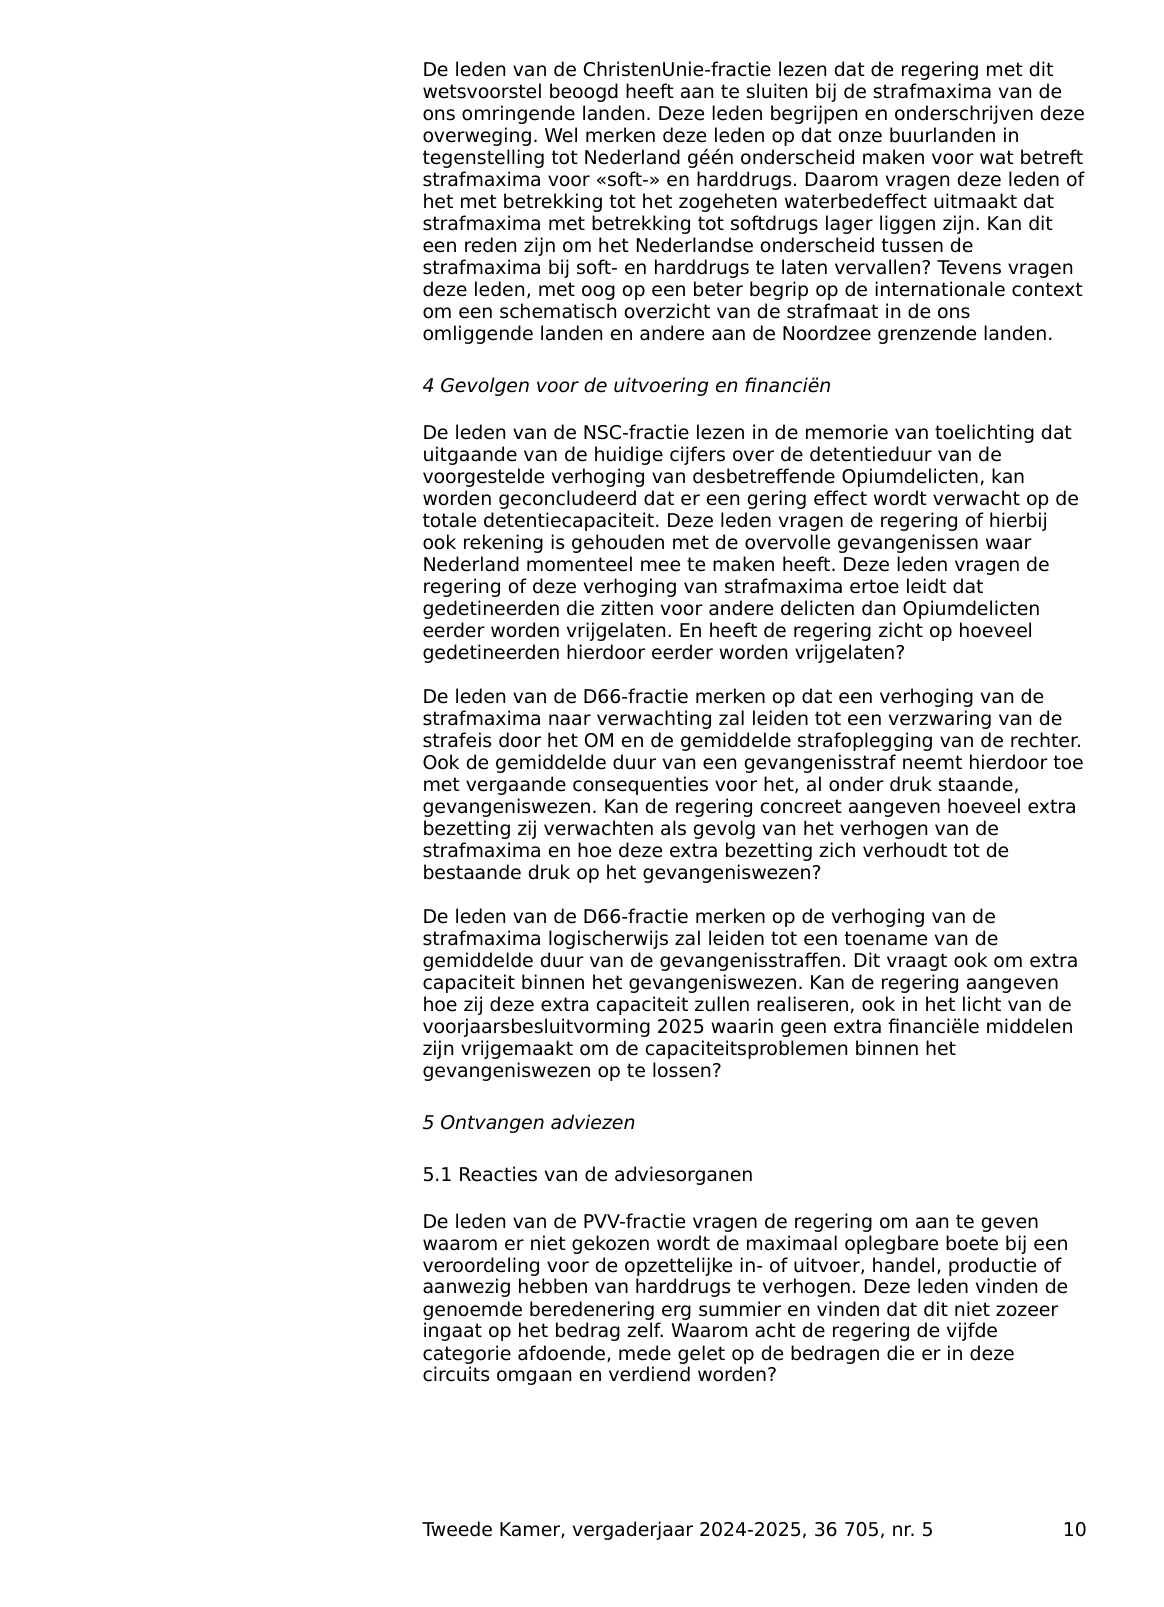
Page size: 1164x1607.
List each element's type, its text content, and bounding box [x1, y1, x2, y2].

subtitle 5.1 Reacties van de adviesorganen [422, 1163, 1087, 1186]
subtitle 4 Gevolgen voor de uitvoering en financiën [422, 375, 1087, 397]
text De leden van de NSC-fractie lezen in de memorie van toelichting dat uitgaande van de huidige cijfers over de detentieduur van de voorgestelde verhoging van desbetreffende Opiumdelicten, kan worden geconcludeerd dat er een gering effect wordt verwacht op de totale detentiecapaciteit. Deze leden vragen de regering of hierbij ook rekening is gehouden met de overvolle gevangenissen waar Nederland momenteel mee te maken heeft. Deze leden vragen de regering of deze verhoging van strafmaxima ertoe leidt dat gedetineerden die zitten voor andere delicten dan Opiumdelicten eerder worden vrijgelaten. En heeft de regering zicht op hoeveel gedetineerden hierdoor eerder worden vrijgelaten? [422, 422, 1087, 663]
text De leden van de D66-fractie merken op dat een verhoging van de strafmaxima naar verwachting zal leiden tot een verzwaring van de strafeis door het OM en de gemiddelde strafoplegging van de rechter. Ook de gemiddelde duur van een gevangenisstraf neemt hierdoor toe met vergaande consequenties voor het, al onder druk staande, gevangeniswezen. Kan de regering concreet aangeven hoeveel extra bezetting zij verwachten als gevolg van het verhogen van de strafmaxima en hoe deze extra bezetting zich verhoudt tot de bestaande druk op het gevangeniswezen? [422, 686, 1087, 883]
text De leden van de PVV-fractie vragen de regering om aan te geven waarom er niet gekozen wordt de maximaal oplegbare boete bij een veroordeling voor de opzettelijke in- of uitvoer, handel, productie of aanwezig hebben van harddrugs te verhogen. Deze leden vinden de genoemde beredenering erg summier en vinden dat dit niet zozeer ingaat op het bedrag zelf. Waarom acht de regering de vijfde categorie afdoende, mede gelet op de bedragen die er in deze circuits omgaan en verdiend worden? [422, 1211, 1087, 1386]
subtitle 5 Ontvangen adviezen [422, 1112, 1087, 1133]
text De leden van de D66-fractie merken op de verhoging van de strafmaxima logischerwijs zal leiden tot een toename van de gemiddelde duur van de gevangenisstraffen. Dit vraagt ook om extra capaciteit binnen het gevangeniswezen. Kan de regering aangeven hoe zij deze extra capaciteit zullen realiseren, ook in het licht van de voorjaarsbesluitvorming 2025 waarin geen extra financiële middelen zijn vrijgemaakt om de capaciteitsproblemen binnen het gevangeniswezen op te lossen? [422, 906, 1087, 1082]
text De leden van de ChristenUnie-fractie lezen dat de regering met dit wetsvoorstel beoogd heeft aan te sluiten bij de strafmaxima van de ons omringende landen. Deze leden begrijpen en onderschrijven deze overweging. Wel merken deze leden op dat onze buurlanden in tegenstelling tot Nederland géén onderscheid maken voor wat betreft strafmaxima voor «soft-» en harddrugs. Daarom vragen deze leden of het met betrekking tot het zogeheten waterbedeffect uitmaakt dat strafmaxima met betrekking tot softdrugs lager liggen zijn. Kan dit een reden zijn om het Nederlandse onderscheid tussen de strafmaxima bij soft- en harddrugs te laten vervallen? Tevens vragen deze leden, met oog op een beter begrip op de internationale context om een schematisch overzicht van de strafmaat in de ons omliggende landen en andere aan de Noordzee grenzende landen. [422, 59, 1087, 345]
